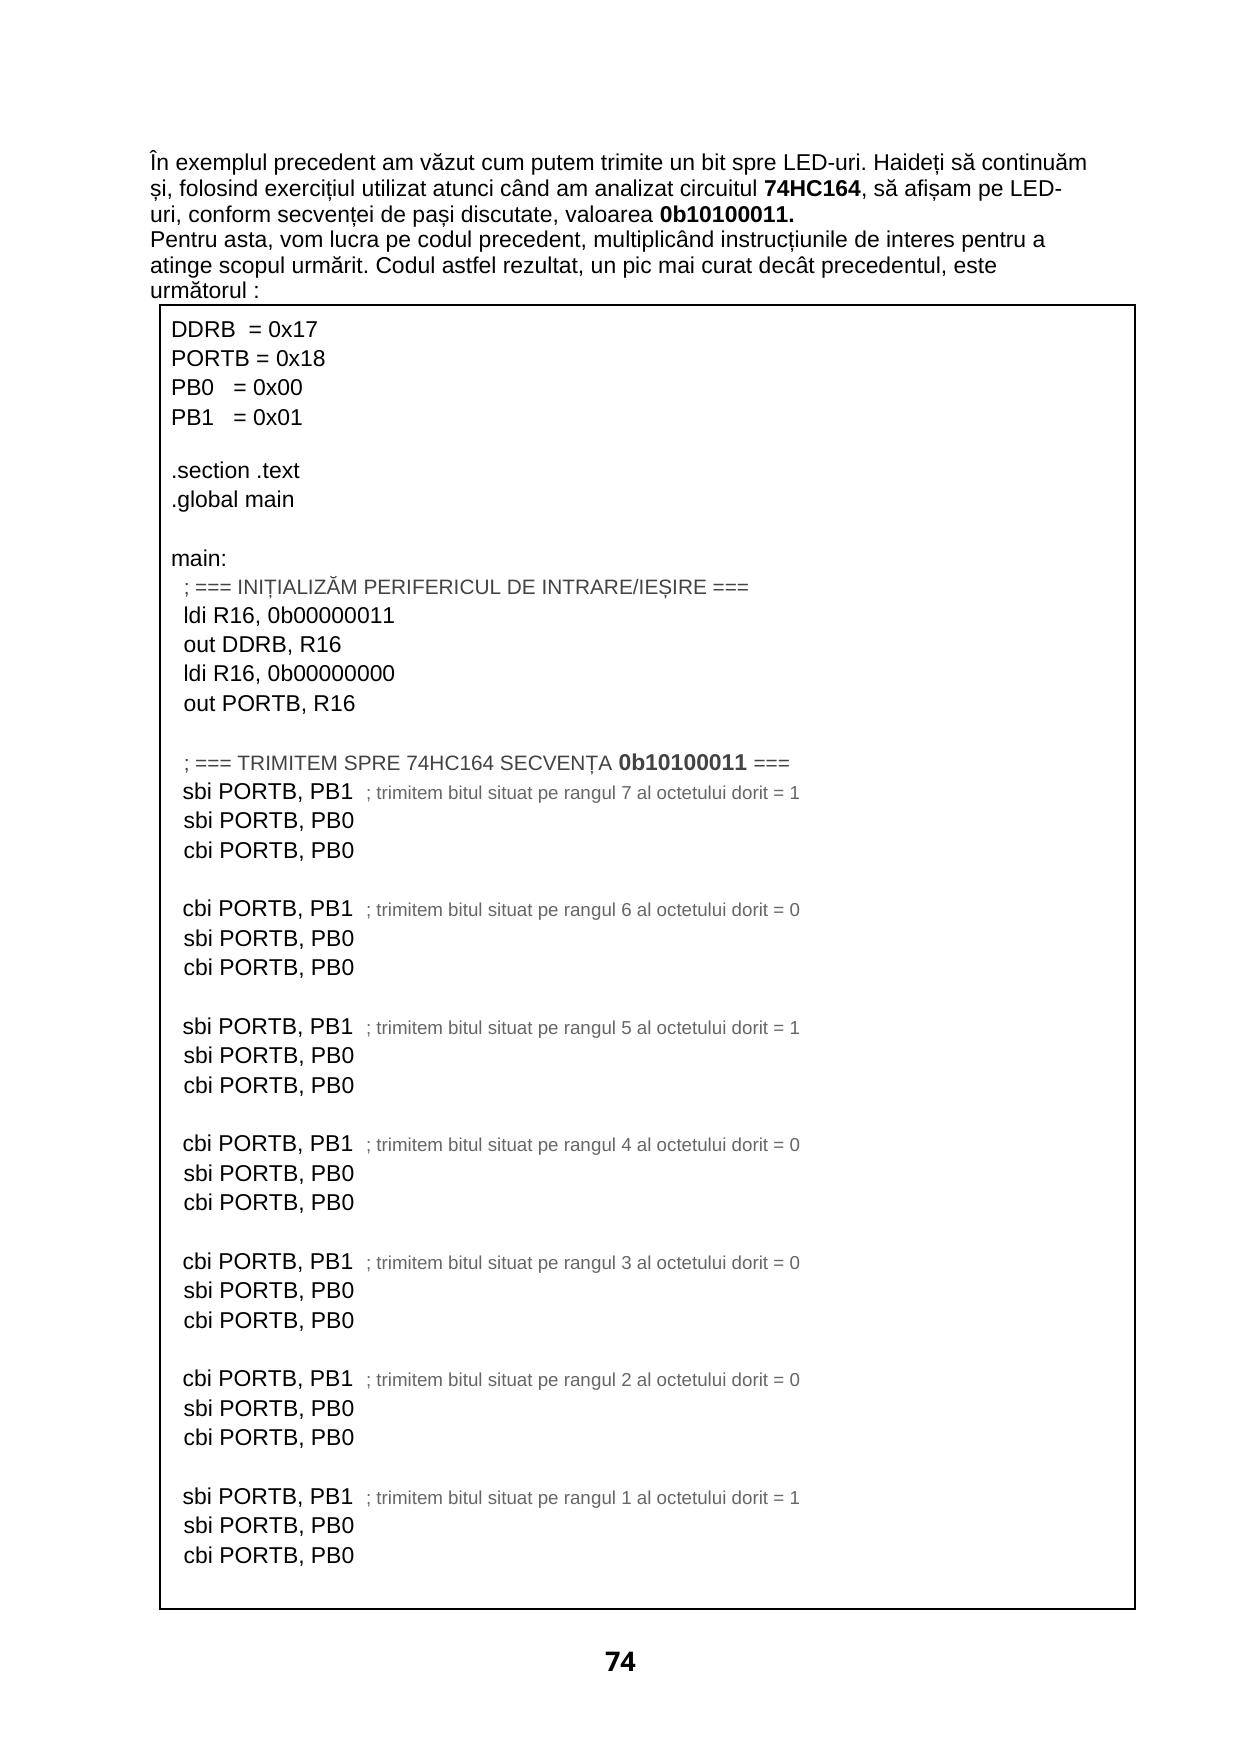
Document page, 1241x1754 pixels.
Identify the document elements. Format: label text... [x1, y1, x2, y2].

text În exemplul precedent am văzut cum putem trimite un bit spre LED-uri. Haideți să continuăm și, folosind exercițiul utilizat atunci când am analizat circuitul 74HC164, să afișam pe LED-uri, conform secvenței de pași discutate, valoarea 0b10100011. [150, 150, 1091, 227]
text Pentru asta, vom lucra pe codul precedent, multiplicând instrucțiunile de interes pentru a atinge scopul urmărit. Codul astfel rezultat, un pic mai curat decât precedentul, este următorul : [150, 227, 1091, 304]
table_header DDRB = 0x17 PORTB = 0x18 PB0 = 0x00 PB1 = 0x01 .section .text .global main main: ; === INIȚIALIZĂM PERIFERICUL DE INTRARE/IEȘIRE === ldi R16, 0b00000011 out DDRB, R16 ldi R16, 0b00000000 out PORTB, R16 ; === TRIMITEM SPRE 74HC164 SECVENȚA 0b10100011 === sbi PORTB, PB1 ; trimitem bitul situat pe rangul 7 al octetului dorit = 1 sbi PORTB, PB0 cbi PORTB, PB0 cbi PORTB, PB1 ; trimitem bitul situat pe rangul 6 al octetului dorit = 0 sbi PORTB, PB0 cbi PORTB, PB0 sbi PORTB, PB1 ; trimitem bitul situat pe rangul 5 al octetului dorit = 1 sbi PORTB, PB0 cbi PORTB, PB0 cbi PORTB, PB1 ; trimitem bitul situat pe rangul 4 al octetului dorit = 0 sbi PORTB, PB0 cbi PORTB, PB0 cbi PORTB, PB1 ; trimitem bitul situat pe rangul 3 al octetului dorit = 0 sbi PORTB, PB0 cbi PORTB, PB0 cbi PORTB, PB1 ; trimitem bitul situat pe rangul 2 al octetului dorit = 0 sbi PORTB, PB0 cbi PORTB, PB0 sbi PORTB, PB1 ; trimitem bitul situat pe rangul 1 al octetului dorit = 1 sbi PORTB, PB0 cbi PORTB, PB0 [161, 306, 1134, 1608]
